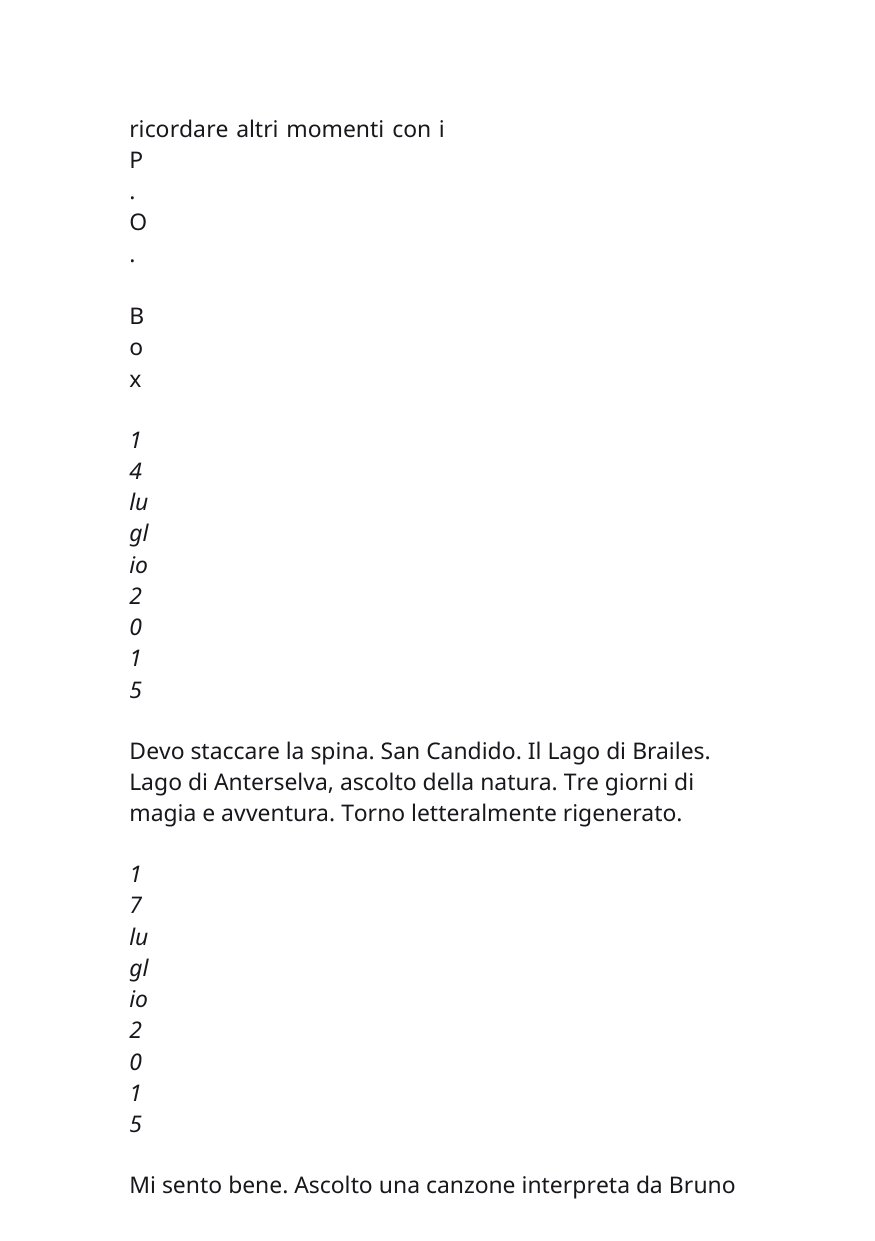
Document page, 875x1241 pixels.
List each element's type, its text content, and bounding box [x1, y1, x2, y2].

text 14 luglio 2015 [129, 423, 152, 705]
text ricordare altri momenti con i [129, 112, 749, 144]
text Devo staccare la spina. San Candido. Il Lago di Brailes. Lago di Anterselva, ascolto della natura. Tre giorni di magia e avventura. Torno letteralmente rigenerato. [129, 734, 749, 828]
text 17 luglio 2015 [129, 858, 152, 1139]
text Mi sento bene. Ascolto una canzone interpreta da Bruno [129, 1169, 749, 1200]
